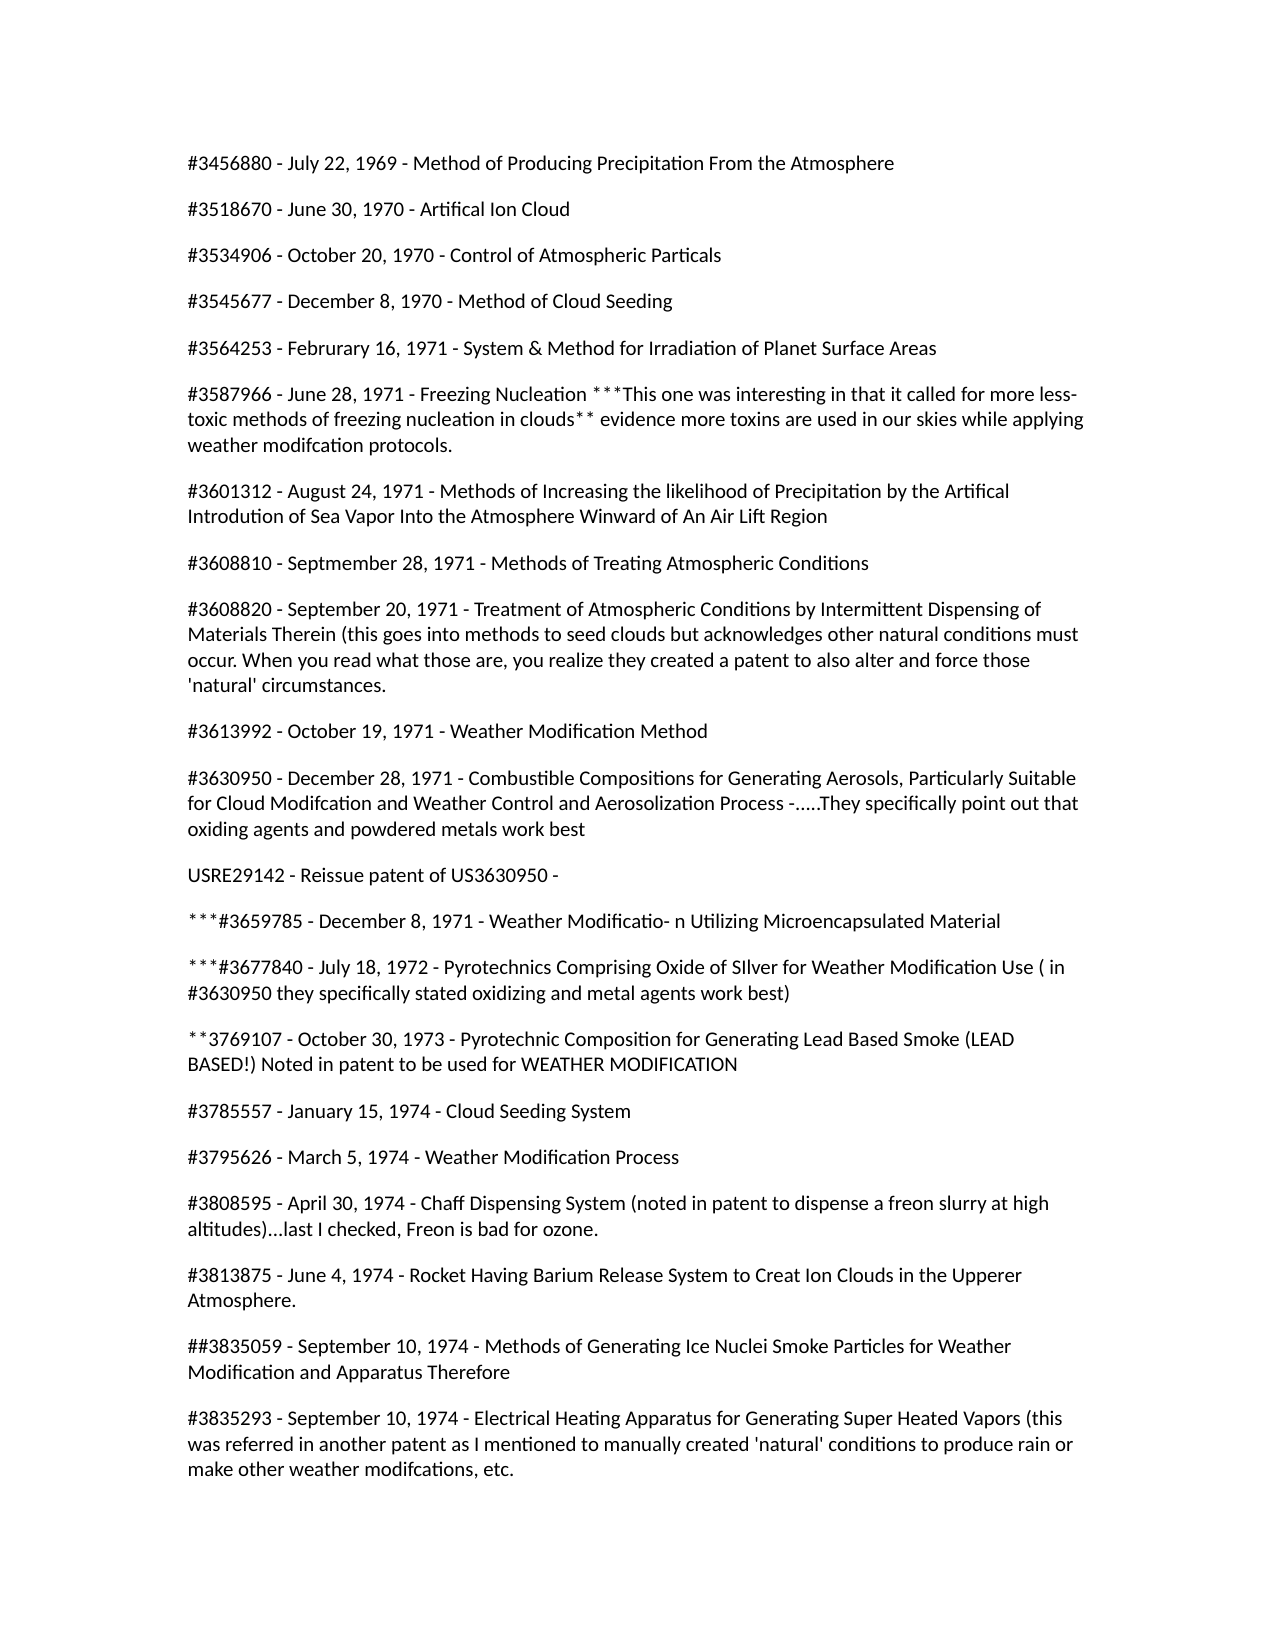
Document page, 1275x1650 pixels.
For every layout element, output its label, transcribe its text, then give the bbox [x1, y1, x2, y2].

text #3534906 - October 20, 1970 - Control of Atmospheric Particals [187, 242, 1087, 268]
text **3769107 - October 30, 1973 - Pyrotechnic Composition for Generating Lead Based Smoke (LEAD BASED!) Noted in patent to be used for WEATHER MODIFICATION [187, 1026, 1087, 1077]
text #3835293 - September 10, 1974 - Electrical Heating Apparatus for Generating Super Heated Vapors (this was referred in another patent as I mentioned to manually created 'natural' conditions to produce rain or make other weather modifcations, etc. [187, 1405, 1087, 1482]
text USRE29142 - Reissue patent of US3630950 - [187, 862, 1087, 887]
text #3518670 - June 30, 1970 - Artifical Ion Cloud [187, 196, 1087, 222]
text #3608820 - September 20, 1971 - Treatment of Atmospheric Conditions by Intermittent Dispensing of Materials Therein (this goes into methods to seed clouds but acknowledges other natural conditions must occur. When you read what those are, you realize they created a patent to also alter and force those 'natural' circumstances. [187, 596, 1087, 698]
text #3545677 - December 8, 1970 - Method of Cloud Seeding [187, 289, 1087, 314]
text #3813875 - June 4, 1974 - Rocket Having Barium Release System to Creat Ion Clouds in the Upperer Atmosphere. [187, 1262, 1087, 1313]
text #3808595 - April 30, 1974 - Chaff Dispensing System (noted in patent to dispense a freon slurry at high altitudes)...last I checked, Freon is bad for ozone. [187, 1190, 1087, 1241]
text ***#3659785 - December 8, 1971 - Weather Modificatio- n Utilizing Microencapsulated Material [187, 908, 1087, 934]
text ##3835059 - September 10, 1974 - Methods of Generating Ice Nuclei Smoke Particles for Weather Modification and Apparatus Therefore [187, 1334, 1087, 1384]
text #3795626 - March 5, 1974 - Weather Modification Process [187, 1144, 1087, 1169]
text #3601312 - August 24, 1971 - Methods of Increasing the likelihood of Precipitation by the Artifical Introdution of Sea Vapor Into the Atmosphere Winward of An Air Lift Region [187, 478, 1087, 529]
text #3456880 - July 22, 1969 - Method of Producing Precipitation From the Atmosphere [187, 150, 1087, 175]
text #3785557 - January 15, 1974 - Cloud Seeding System [187, 1098, 1087, 1123]
text #3587966 - June 28, 1971 - Freezing Nucleation ***This one was interesting in that it called for more less-toxic methods of freezing nucleation in clouds** evidence more toxins are used in our skies while applying weather modifcation protocols. [187, 381, 1087, 457]
text #3564253 - Februrary 16, 1971 - System & Method for Irradiation of Planet Surface Areas [187, 335, 1087, 360]
text #3630950 - December 28, 1971 - Combustible Compositions for Generating Aerosols, Particularly Suitable for Cloud Modifcation and Weather Control and Aerosolization Process -.....They specifically point out that oxiding agents and powdered metals work best [187, 765, 1087, 841]
text #3608810 - Septmember 28, 1971 - Methods of Treating Atmospheric Conditions [187, 550, 1087, 575]
text ***#3677840 - July 18, 1972 - Pyrotechnics Comprising Oxide of SIlver for Weather Modification Use ( in #3630950 they specifically stated oxidizing and metal agents work best) [187, 954, 1087, 1005]
text #3613992 - October 19, 1971 - Weather Modification Method [187, 719, 1087, 744]
